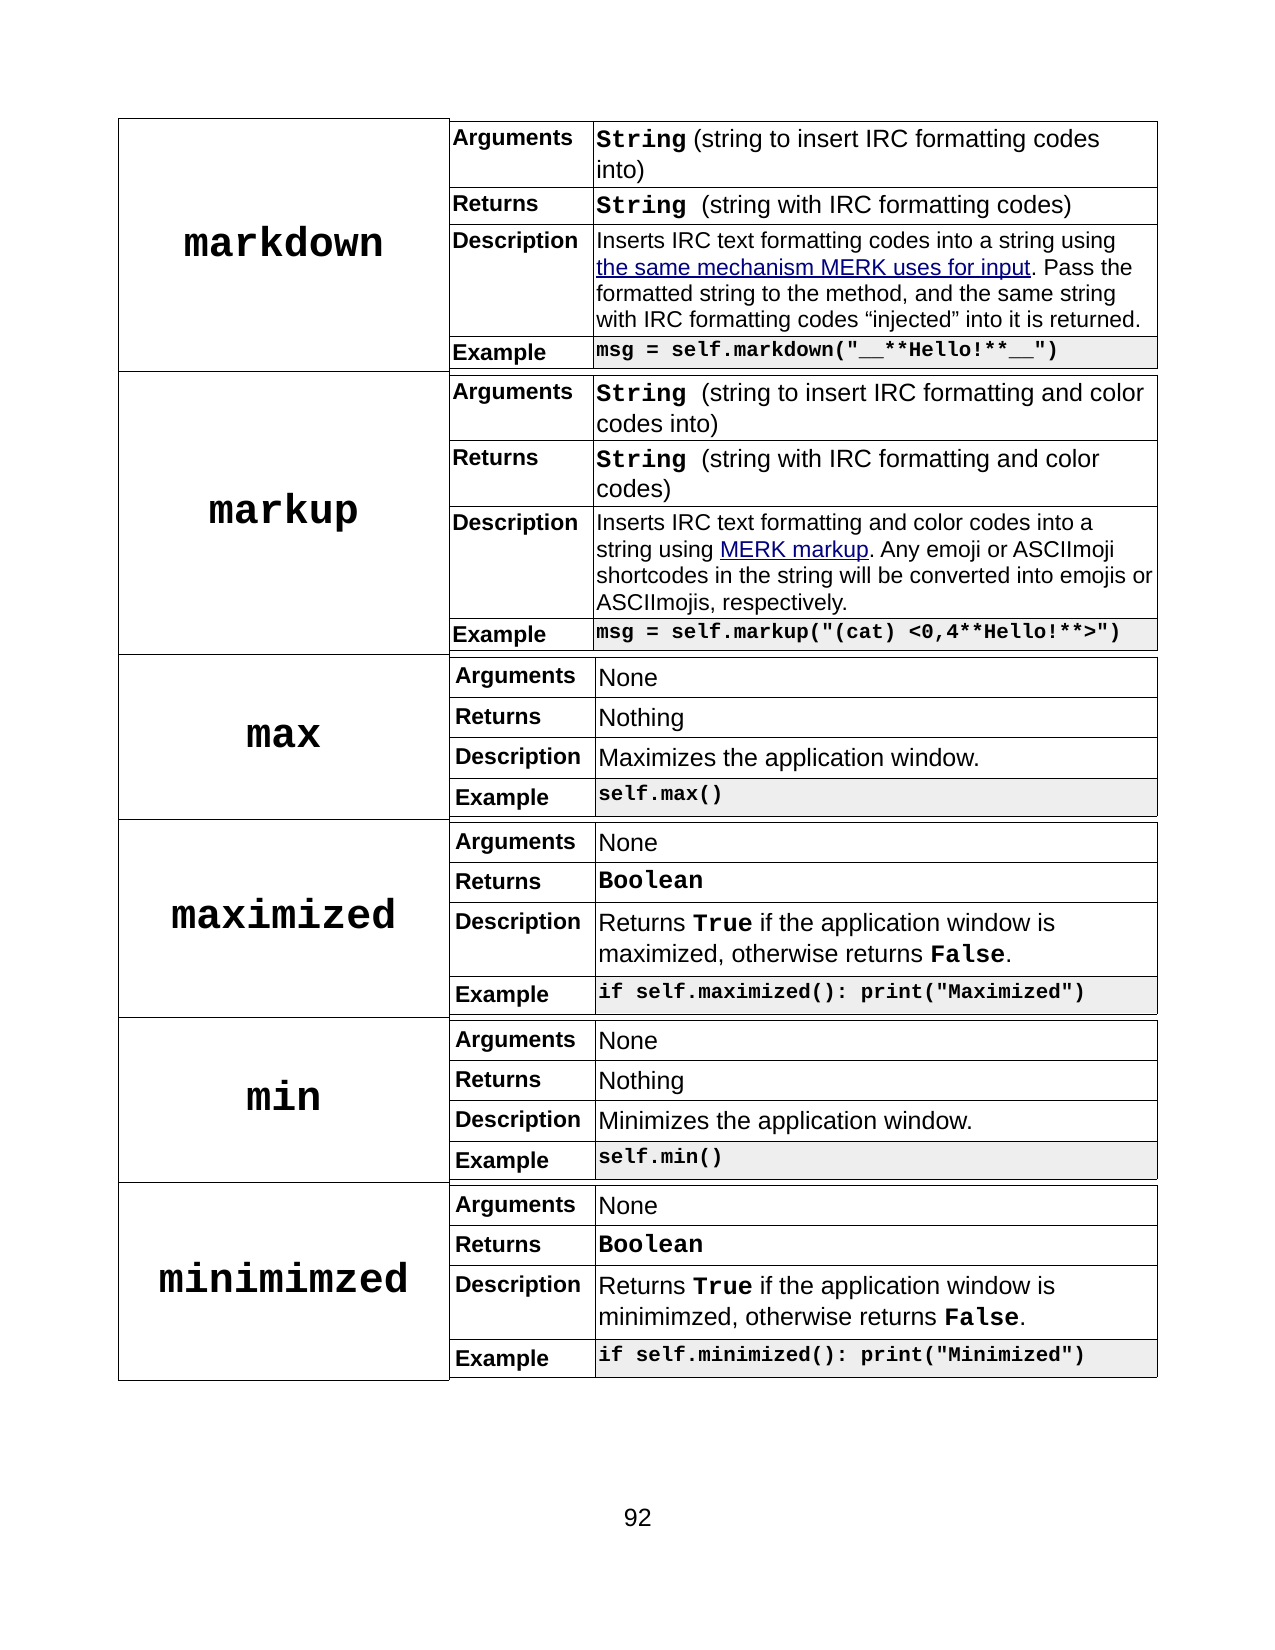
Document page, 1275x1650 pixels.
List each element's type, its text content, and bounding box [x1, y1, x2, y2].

table_header None [596, 658, 1157, 697]
table_cell Minimizes the application window. [596, 1101, 1157, 1141]
table_cell Example [450, 779, 595, 816]
table_cell Example [450, 337, 593, 368]
table_cell Returns [450, 188, 593, 224]
table_header String (string to insert IRC formatting and color codes into) [594, 376, 1157, 440]
table_header None [596, 823, 1157, 862]
table_cell Boolean [596, 863, 1157, 902]
table_cell Returns True if the application window is minimimzed, otherwise returns False. [596, 1266, 1157, 1339]
table_cell Boolean [596, 1226, 1157, 1265]
table_cell Returns [450, 1061, 595, 1100]
table_header Arguments [450, 376, 593, 440]
table_cell Description [450, 1101, 595, 1141]
table_cell max [119, 655, 449, 819]
table_header Arguments [450, 658, 595, 697]
table_cell Description [450, 738, 595, 778]
table_cell Description [450, 507, 593, 618]
table_cell msg = self.markdown("__**Hello!**__") [594, 337, 1157, 368]
table_cell [450, 371, 1157, 375]
table_header Arguments [450, 1186, 595, 1225]
table_cell Returns [450, 863, 595, 902]
table_cell maximized [119, 820, 449, 1017]
table_cell if self.maximized(): print("Maximized") [596, 977, 1157, 1013]
table_cell msg = self.markup("(cat) <0,4**Hello!**>") [594, 619, 1157, 650]
table_header None [596, 1021, 1157, 1060]
table_cell markdown [119, 119, 449, 371]
table_cell Description [450, 903, 595, 976]
table_cell Nothing [596, 1061, 1157, 1100]
table_cell Returns [450, 1226, 595, 1265]
table_cell self.min() [596, 1142, 1157, 1179]
table_cell self.max() [596, 779, 1157, 816]
table_header Arguments [450, 823, 595, 862]
table_cell Inserts IRC text formatting codes into a string using the same mechanism MERK uses for input. Pass the formatted string to the method, and the same string with IRC formatting codes “injected” into it is returned. [594, 225, 1157, 336]
table_cell Maximizes the application window. [596, 738, 1157, 778]
table_cell Nothing [596, 698, 1157, 737]
table_header None [596, 1186, 1157, 1225]
table_cell Description [450, 225, 593, 336]
table_cell min [119, 1018, 449, 1182]
table_cell markup [119, 372, 449, 653]
table_cell Description [450, 1266, 595, 1339]
table_header Arguments [450, 122, 593, 187]
table_cell String (string with IRC formatting codes) [594, 188, 1157, 224]
table_cell Returns [450, 441, 593, 506]
table_cell Returns True if the application window is maximized, otherwise returns False. [596, 903, 1157, 976]
table_cell Example [450, 1142, 595, 1179]
table_cell Inserts IRC text formatting and color codes into a string using MERK markup. Any emoji or ASCIImoji shortcodes in the string will be converted into emojis or ASCIImojis, respectively. [594, 507, 1157, 618]
table_cell if self.minimized(): print("Minimized") [596, 1340, 1157, 1377]
table_cell Example [450, 1340, 595, 1377]
table_cell Example [450, 619, 593, 650]
table_cell Example [450, 977, 595, 1013]
table_header Arguments [450, 1021, 595, 1060]
table_cell String (string with IRC formatting and color codes) [594, 441, 1157, 506]
table_cell Returns [450, 698, 595, 737]
table_header String (string to insert IRC formatting codes into) [594, 122, 1157, 187]
table_cell minimimzed [119, 1183, 449, 1380]
